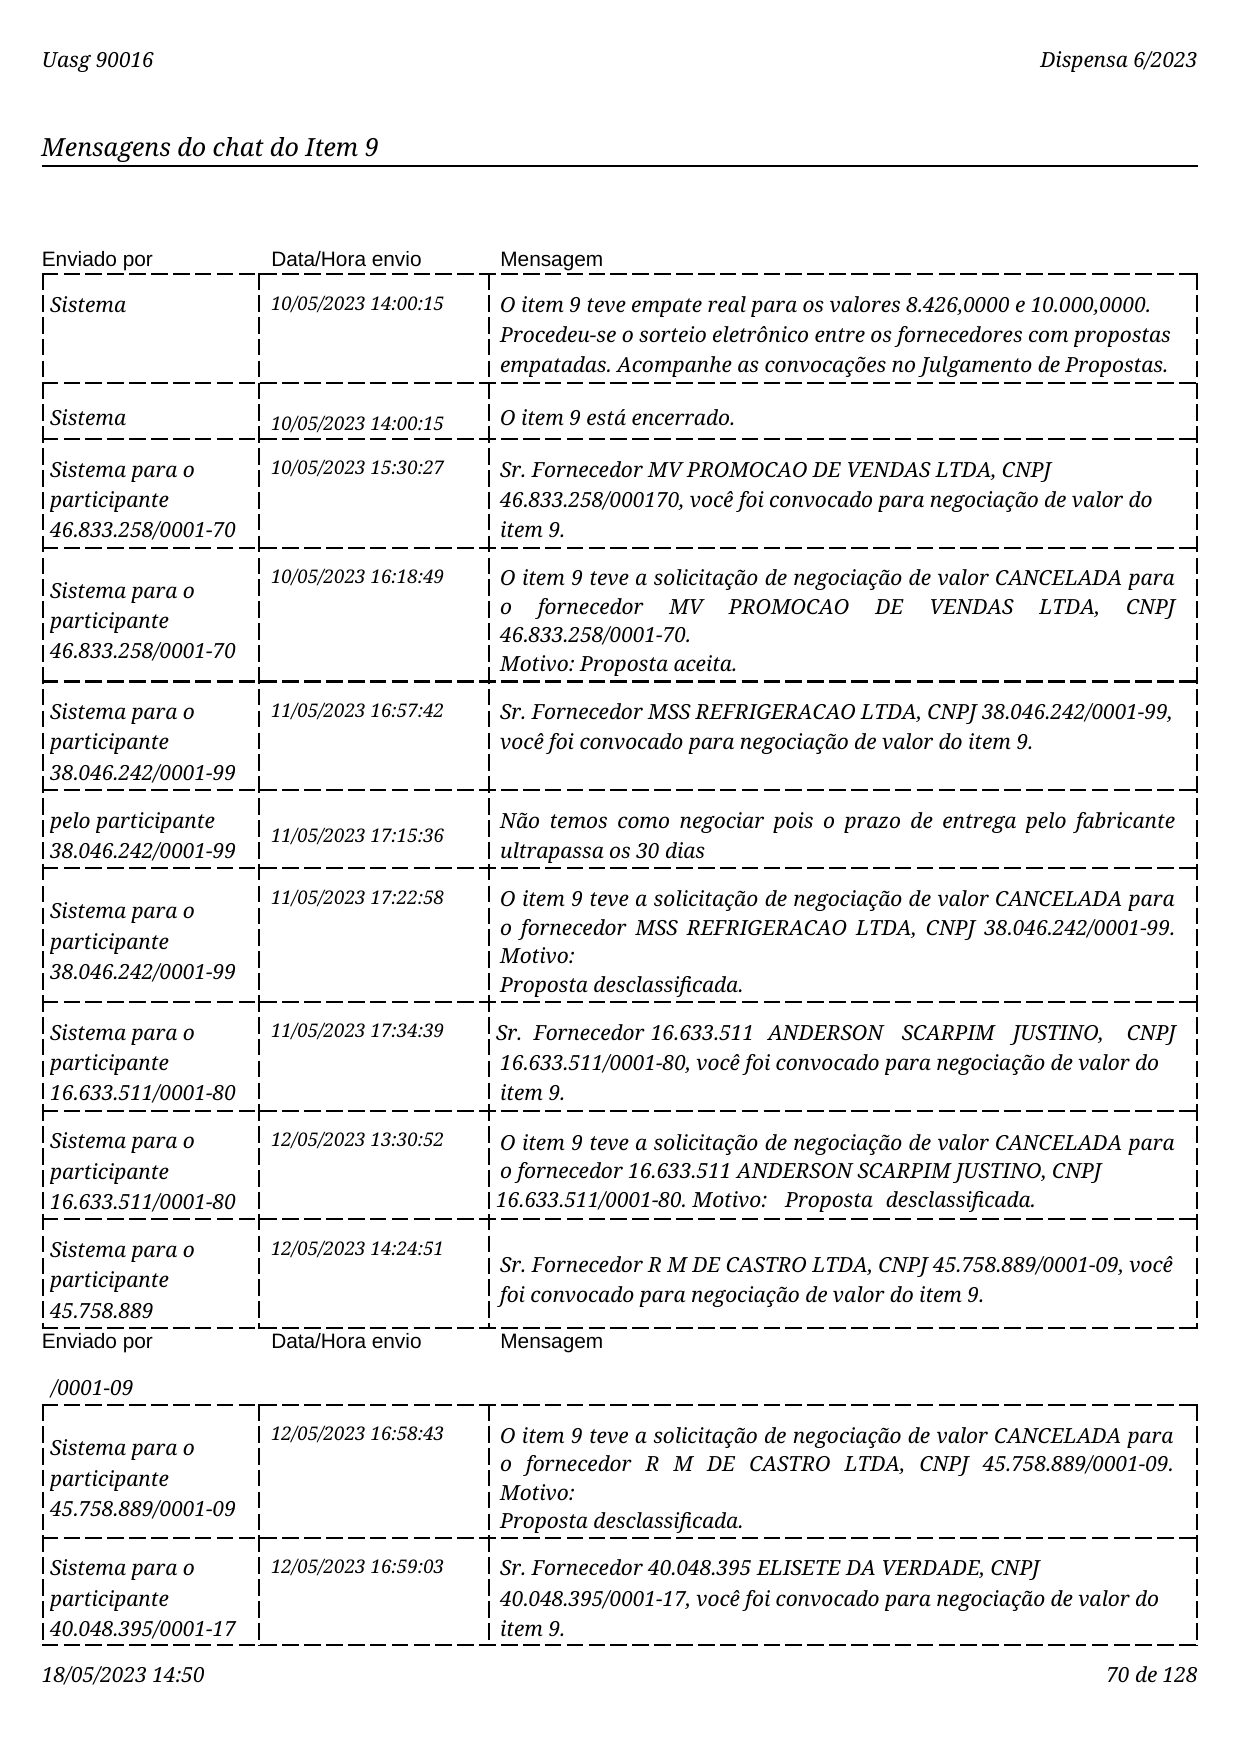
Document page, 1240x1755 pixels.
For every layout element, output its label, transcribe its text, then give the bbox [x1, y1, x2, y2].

table_cell Sistema para o participante 45.758.889 [43, 1218, 259, 1327]
table_header Sistema [43, 273, 259, 382]
table_cell 12/05/2023 16:59:03 [259, 1537, 488, 1644]
table_header Sistema para o participante 45.758.889/0001-09 [43, 1404, 259, 1537]
table_cell Sistema para o participante 38.046.242/0001-99 [43, 680, 259, 789]
table_cell O item 9 teve a solicitação de negociação de valor CANCELADA para o fornecedor MV PROMOCAO DE VENDAS LTDA, CNPJ 46.833.258/0001-70. Motivo: Proposta aceita. [489, 547, 1197, 680]
table_cell 12/05/2023 13:30:52 [259, 1110, 488, 1218]
table_cell Sr. Fornecedor 40.048.395 ELISETE DA VERDADE, CNPJ 40.048.395/0001-17, você foi convocado para negociação de valor do item 9. [489, 1537, 1197, 1644]
table_cell Sistema para o participante 16.633.511/0001-80 [43, 1110, 259, 1218]
table_header O item 9 teve a solicitação de negociação de valor CANCELADA para o fornecedor R M DE CASTRO LTDA, CNPJ 45.758.889/0001-09. Motivo: Proposta desclassificada. [489, 1404, 1197, 1537]
table_cell Sistema para o participante 46.833.258/0001-70 [43, 547, 259, 680]
table_cell 11/05/2023 17:15:36 [259, 789, 488, 867]
table_cell O item 9 está encerrado. [489, 382, 1197, 438]
text Enviado por Data/Hora envio Mensagem [42, 246, 1200, 270]
table_cell Sr. Fornecedor 16.633.511 ANDERSON SCARPIM JUSTINO, CNPJ 16.633.511/0001-80, você foi convocado para negociação de valor do item 9. [489, 1001, 1197, 1110]
table_cell Não temos como negociar pois o prazo de entrega pelo fabricante ultrapassa os 30 dias [489, 789, 1197, 867]
table_cell O item 9 teve a solicitação de negociação de valor CANCELADA para o fornecedor 16.633.511 ANDERSON SCARPIM JUSTINO, CNPJ 16.633.511/0001-80. Motivo: Proposta desclassificada. [489, 1110, 1197, 1218]
table_cell Sistema para o participante 40.048.395/0001-17 [43, 1537, 259, 1644]
table_cell Sistema [43, 382, 259, 438]
table_cell Sr. Fornecedor MV PROMOCAO DE VENDAS LTDA, CNPJ 46.833.258/000170, você foi convocado para negociação de valor do item 9. [489, 438, 1197, 547]
text Mensagens do chat do Item 9 [41, 129, 1200, 163]
table_cell 10/05/2023 15:30:27 [259, 438, 488, 547]
text Enviado por Data/Hora envio Mensagem [42, 1329, 1200, 1353]
table_cell O item 9 teve a solicitação de negociação de valor CANCELADA para o fornecedor MSS REFRIGERACAO LTDA, CNPJ 38.046.242/0001-99. Motivo: Proposta desclassificada. [489, 867, 1197, 1001]
table_cell 11/05/2023 16:57:42 [259, 680, 488, 789]
table_cell Sr. Fornecedor MSS REFRIGERACAO LTDA, CNPJ 38.046.242/0001-99, você foi convocado para negociação de valor do item 9. [489, 680, 1197, 789]
table_header 12/05/2023 16:58:43 [259, 1404, 488, 1537]
table_cell Sistema para o participante 38.046.242/0001-99 [43, 867, 259, 1001]
table_cell 11/05/2023 17:22:58 [259, 867, 488, 1001]
table_cell 12/05/2023 14:24:51 [259, 1218, 488, 1327]
table_cell Sistema para o participante 16.633.511/0001-80 [43, 1001, 259, 1110]
table_cell pelo participante 38.046.242/0001-99 [43, 789, 259, 867]
table_cell 11/05/2023 17:34:39 [259, 1001, 488, 1110]
text /0001-09 [51, 1373, 1200, 1401]
table_header 10/05/2023 14:00:15 [259, 273, 488, 382]
table_cell 10/05/2023 14:00:15 [259, 382, 488, 438]
table_cell Sr. Fornecedor R M DE CASTRO LTDA, CNPJ 45.758.889/0001-09, você foi convocado para negociação de valor do item 9. [489, 1218, 1197, 1327]
table_header O item 9 teve empate real para os valores 8.426,0000 e 10.000,0000. Procedeu-se o sorteio eletrônico entre os fornecedores com propostas empatadas. Acompanhe as convocações no Julgamento de Propostas. [489, 273, 1197, 382]
table_cell 10/05/2023 16:18:49 [259, 547, 488, 680]
table_cell Sistema para o participante 46.833.258/0001-70 [43, 438, 259, 547]
